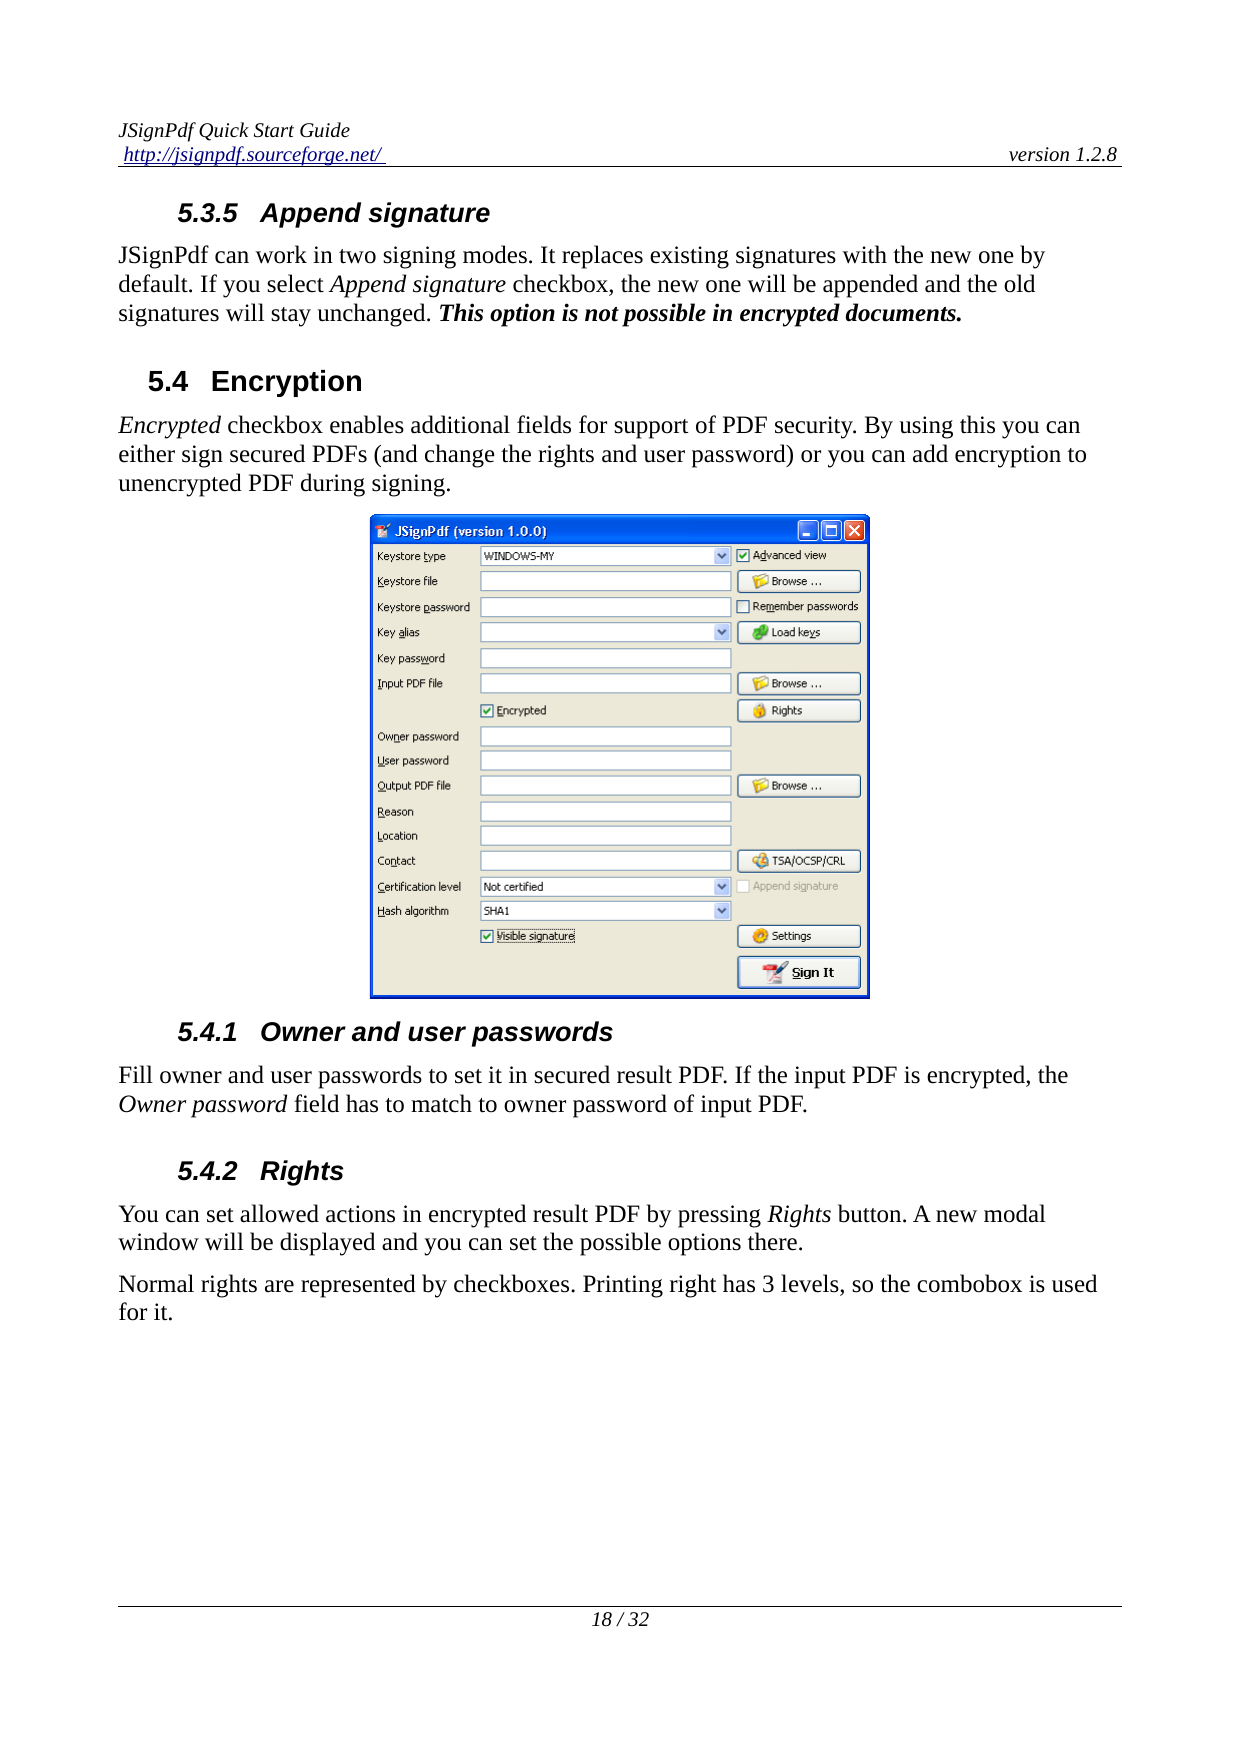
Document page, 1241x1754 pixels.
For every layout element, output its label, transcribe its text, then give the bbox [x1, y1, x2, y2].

subtitle Owner and user passwords [177, 999, 1122, 1047]
text Fill owner and user passwords to set it in secured result PDF. If the input PDF is encrypted, the Owner password field has to match to owner password of input PDF. [118, 1060, 1122, 1117]
subtitle Rights [177, 1155, 1122, 1186]
picture [369, 514, 870, 999]
text You can set allowed actions in encrypted result PDF by pressing Rights button. A new modal window will be displayed and you can set the possible options there. [118, 1199, 1122, 1256]
text Encrypted checkbox enables additional fields for support of PDF security. By using this you can either sign secured PDFs (and change the rights and user password) or you can add encryption to unencrypted PDF during signing. [118, 410, 1122, 497]
subtitle Append signature [177, 197, 1122, 228]
text JSignPdf can work in two signing modes. It replaces existing signatures with the new one by default. If you select Append signature checkbox, the new one will be appended and the old signatures will stay unchanged. This option is not possible in encrypted documents. [118, 241, 1122, 327]
subtitle Encryption [148, 364, 1116, 398]
text Normal rights are represented by checkboxes. Printing right has 3 levels, so the combobox is used for it. [118, 1269, 1122, 1326]
